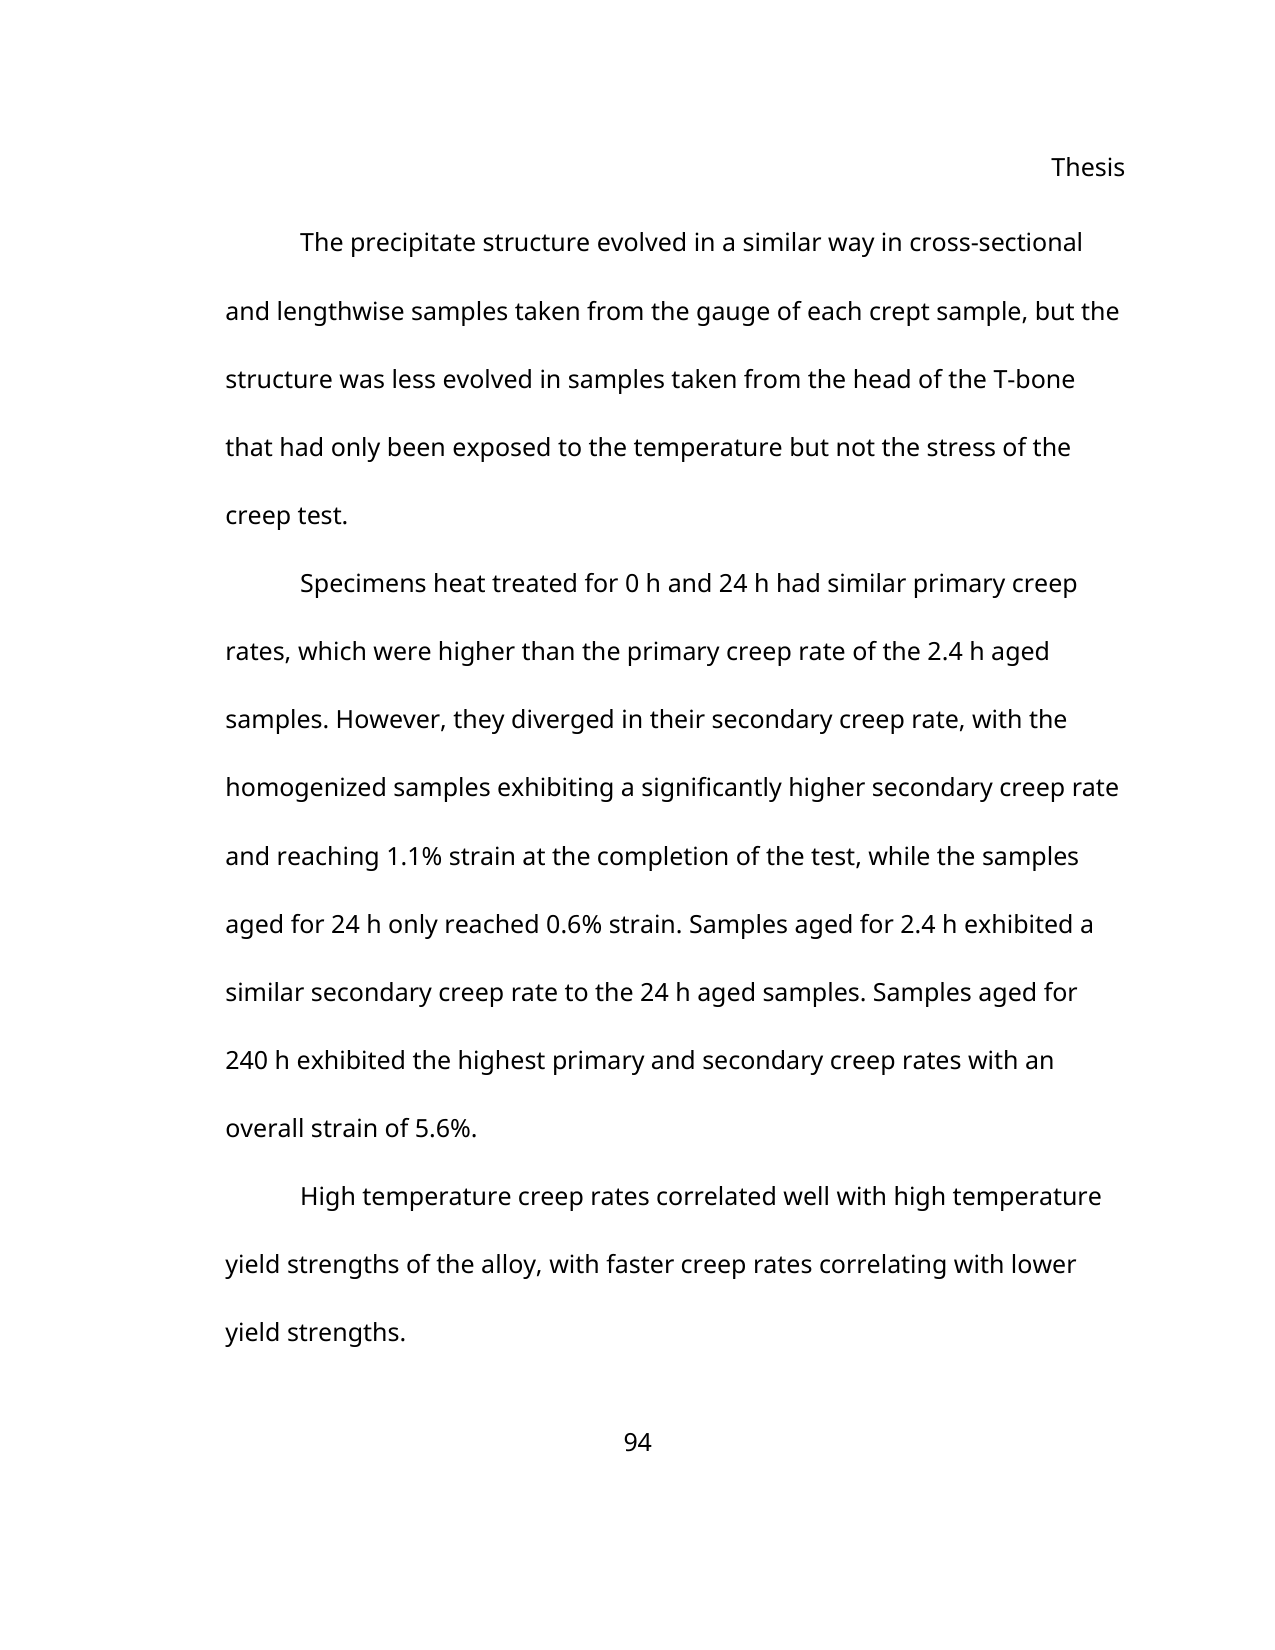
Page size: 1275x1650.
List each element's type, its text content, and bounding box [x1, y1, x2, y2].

text Specimens heat treated for 0 h and 24 h had similar primary creep rates, which were higher than the primary creep rate of the 2.4 h aged samples. However, they diverged in their secondary creep rate, with the homogenized samples exhibiting a significantly higher secondary creep rate and reaching 1.1% strain at the completion of the test, while the samples aged for 24 h only reached 0.6% strain. Samples aged for 2.4 h exhibited a similar secondary creep rate to the 24 h aged samples. Samples aged for 240 h exhibited the highest primary and secondary creep rates with an overall strain of 5.6%. [224, 566, 1125, 1145]
text The precipitate structure evolved in a similar way in cross-sectional and lengthwise samples taken from the gauge of each crept sample, but the structure was less evolved in samples taken from the head of the T-bone that had only been exposed to the temperature but not the stress of the creep test. [224, 225, 1125, 532]
text High temperature creep rates correlated well with high temperature yield strengths of the alloy, with faster creep rates correlating with lower yield strengths. [224, 1179, 1125, 1349]
